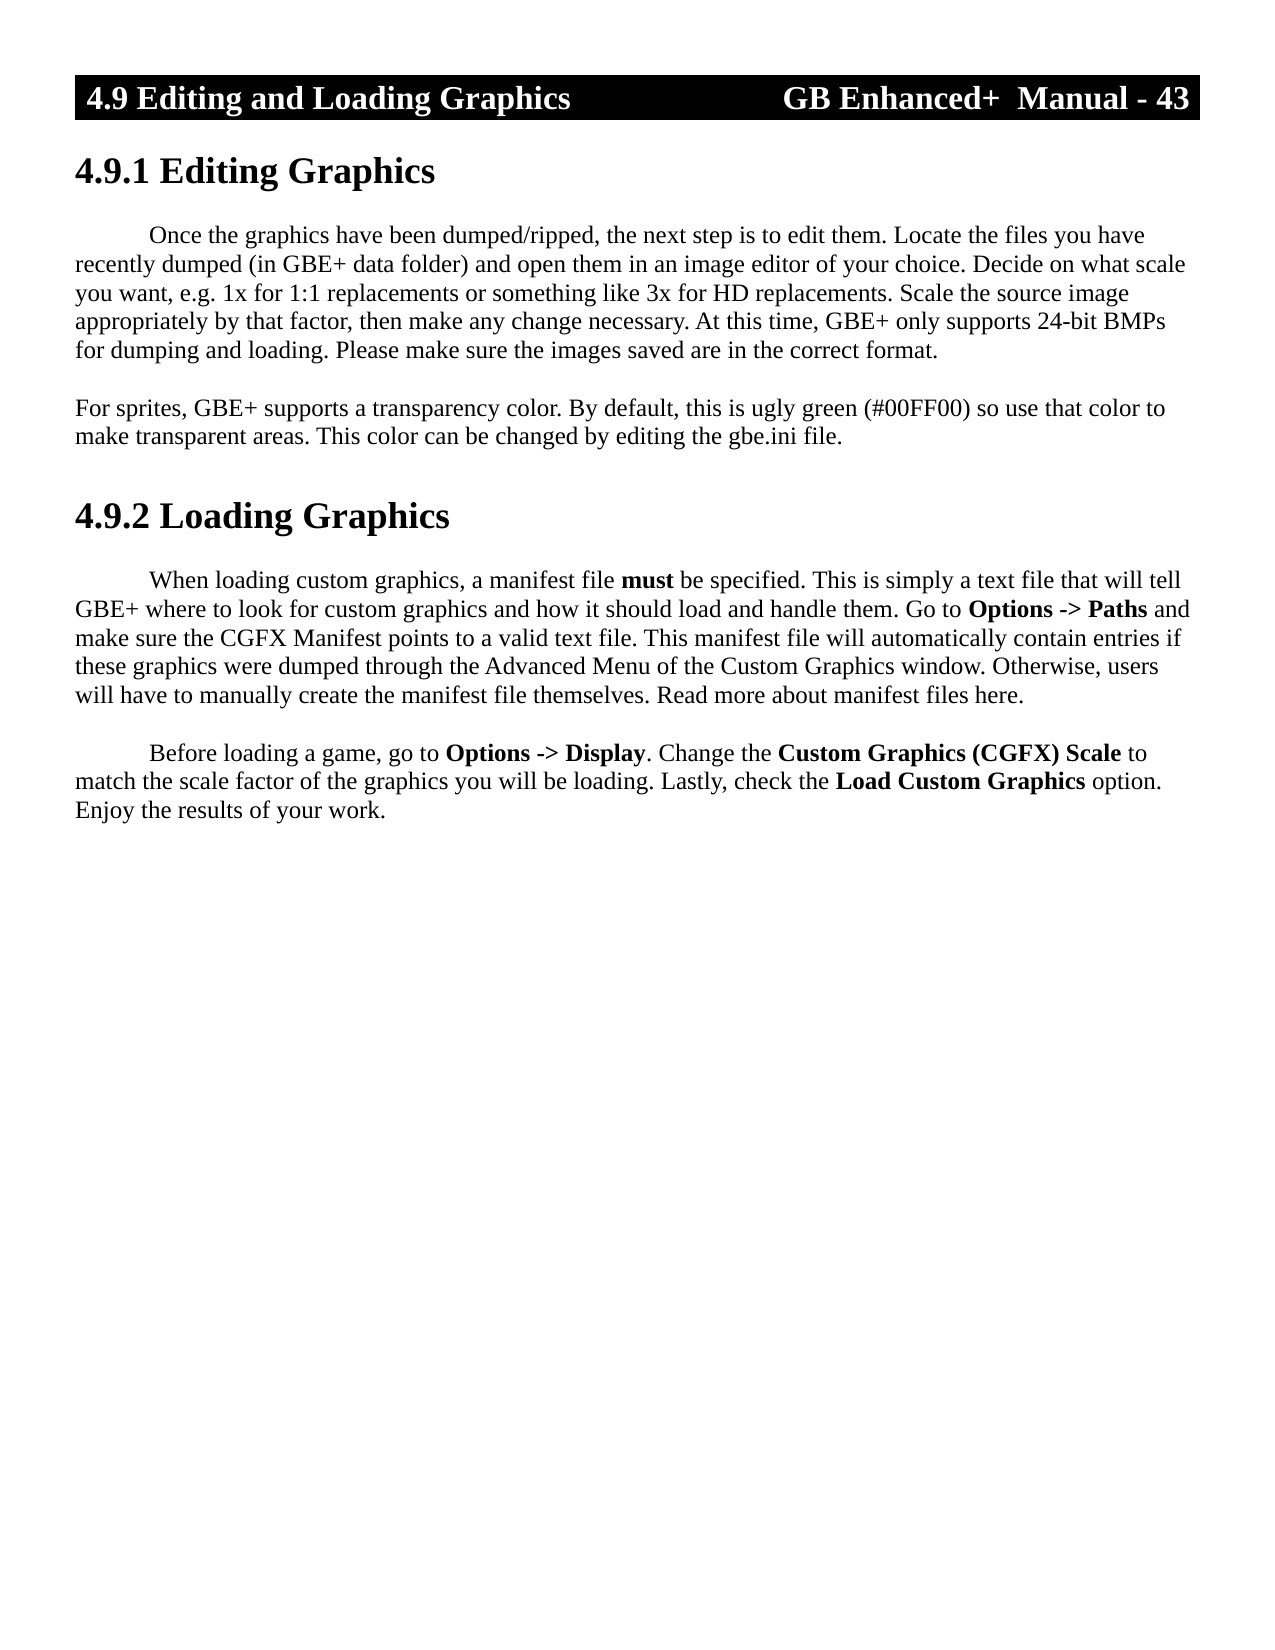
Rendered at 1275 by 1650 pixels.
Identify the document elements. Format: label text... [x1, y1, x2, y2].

text 4.9.2 Loading Graphics [75, 493, 1200, 536]
text For sprites, GBE+ supports a transparency color. By default, this is ugly green (#00FF00) so use that color to make transparent areas. This color can be changed by editing the gbe.ini file. [75, 393, 1200, 450]
text When loading custom graphics, a manifest file must be specified. This is simply a text file that will tell GBE+ where to look for custom graphics and how it should load and handle them. Go to Options -> Paths and make sure the CGFX Manifest points to a valid text file. This manifest file will automatically contain entries if these graphics were dumped through the Advanced Menu of the Custom Graphics window. Otherwise, users will have to manually create the manifest file themselves. Read more about manifest files here. [75, 565, 1200, 709]
text 4.9.1 Editing Graphics [75, 148, 1200, 191]
text Once the graphics have been dumped/ripped, the next step is to edit them. Locate the files you have recently dumped (in GBE+ data folder) and open them in an image editor of your choice. Decide on what scale you want, e.g. 1x for 1:1 replacements or something like 3x for HD replacements. Scale the source image appropriately by that factor, then make any change necessary. At this time, GBE+ only supports 24-bit BMPs for dumping and loading. Please make sure the images saved are in the correct format. [75, 220, 1200, 364]
text Before loading a game, go to Options -> Display. Change the Custom Graphics (CGFX) Scale to match the scale factor of the graphics you will be loading. Lastly, check the Load Custom Graphics option. Enjoy the results of your work. [75, 738, 1200, 824]
text 4.9 Editing and Loading Graphics GB Enhanced+ Manual - 43 [75, 75, 1200, 119]
